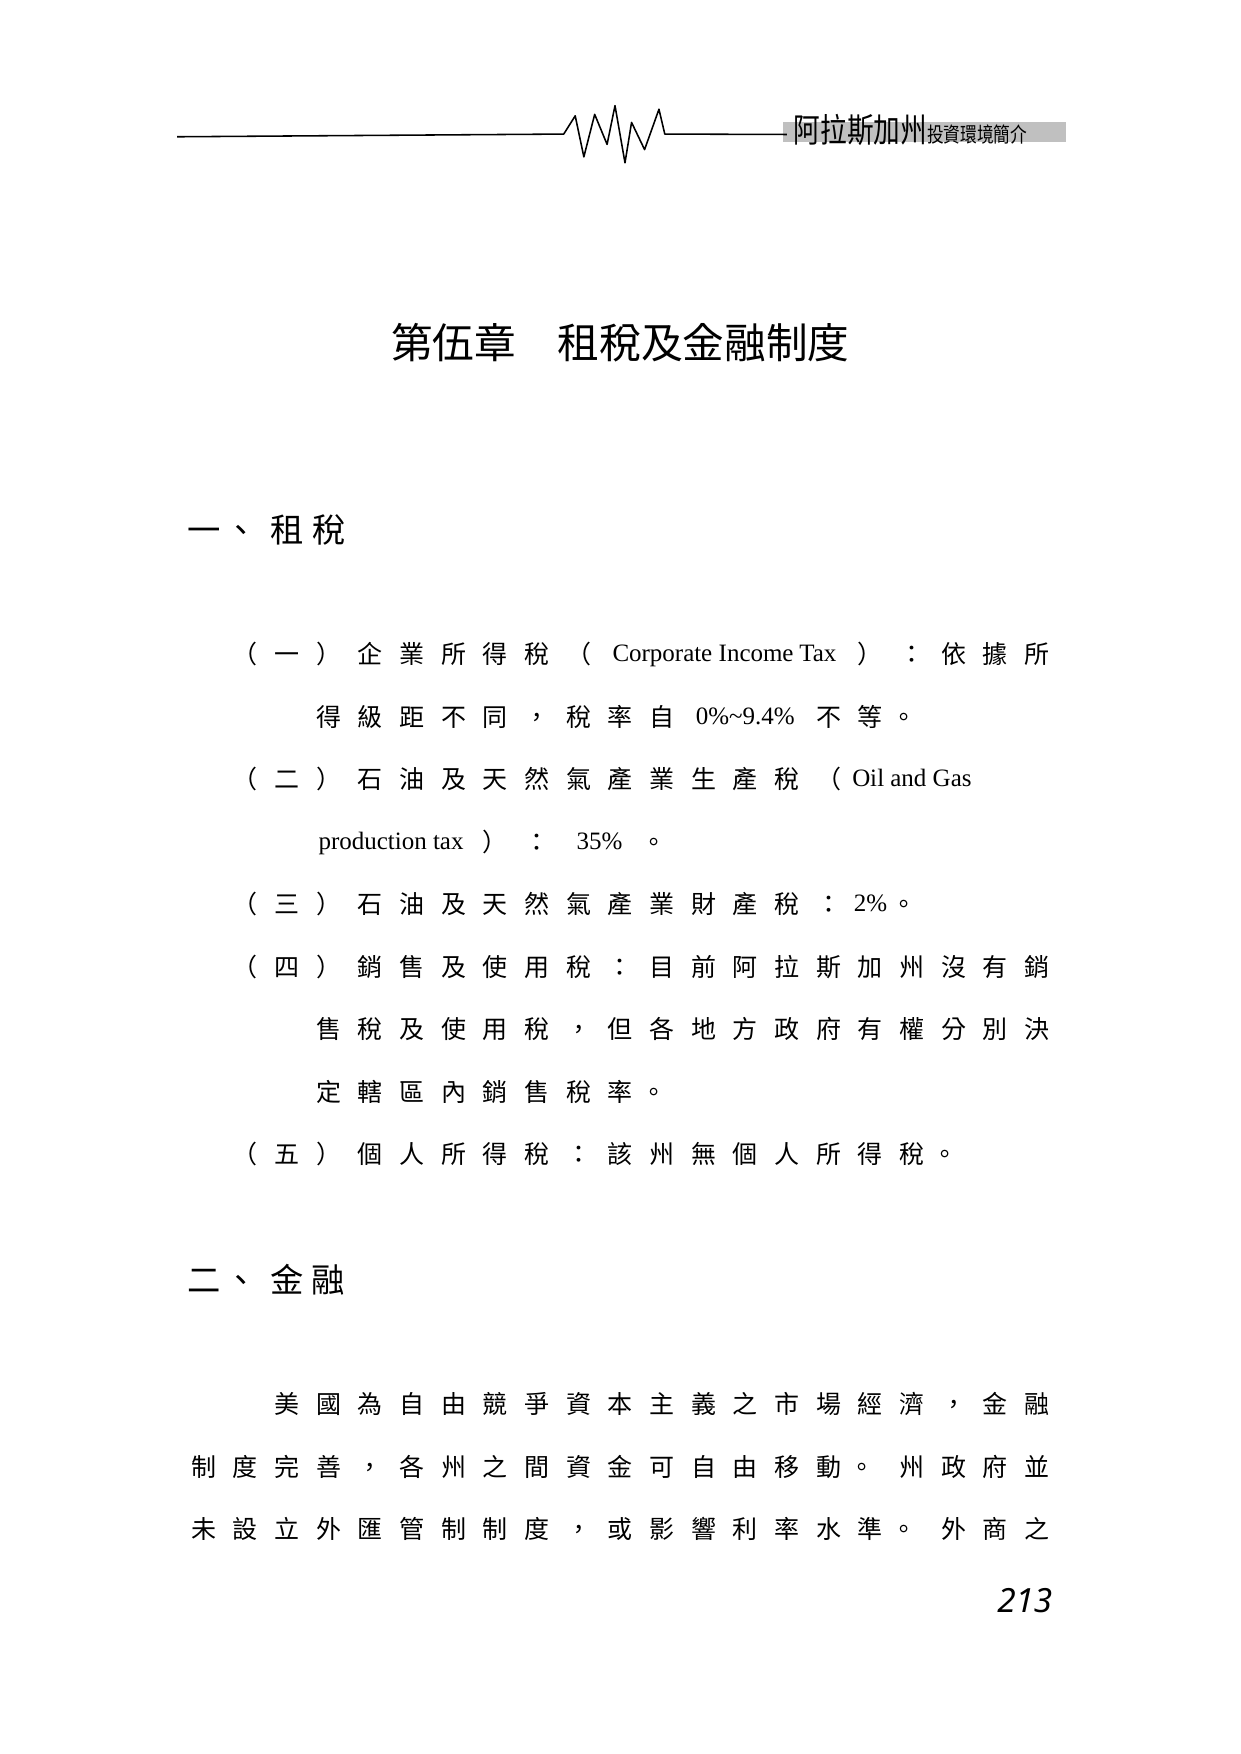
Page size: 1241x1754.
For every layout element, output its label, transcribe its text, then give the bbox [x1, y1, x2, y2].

text 第伍章 租稅及金融制度 [183, 299, 1058, 361]
text （三）石油及天然氣產業財產稅：2%。 [207, 861, 1058, 924]
text （五）個人所得稅：該州無個人所得稅。 [207, 1111, 1058, 1174]
text 二、金融 [183, 1236, 1058, 1299]
text （四）銷售及使用稅：目前阿拉斯加州沒有銷售稅及使用稅，但各地方政府有權分別決定轄區內銷售稅率。 [207, 924, 1058, 1111]
text 美國為自由競爭資本主義之市場經濟，金融制度完善，各州之間資金可自由移動。州政府並未設立外匯管制制度，或影響利率水準。外商之 [183, 1361, 1058, 1549]
text 一、租稅 [183, 486, 1058, 549]
text （二）石油及天然氣產業生產稅（Oil and Gas production tax）：35%。 [207, 736, 1058, 861]
text （一）企業所得稅（Corporate Income Tax）：依據所得級距不同，稅率自0%~9.4%不等。 [207, 611, 1058, 736]
